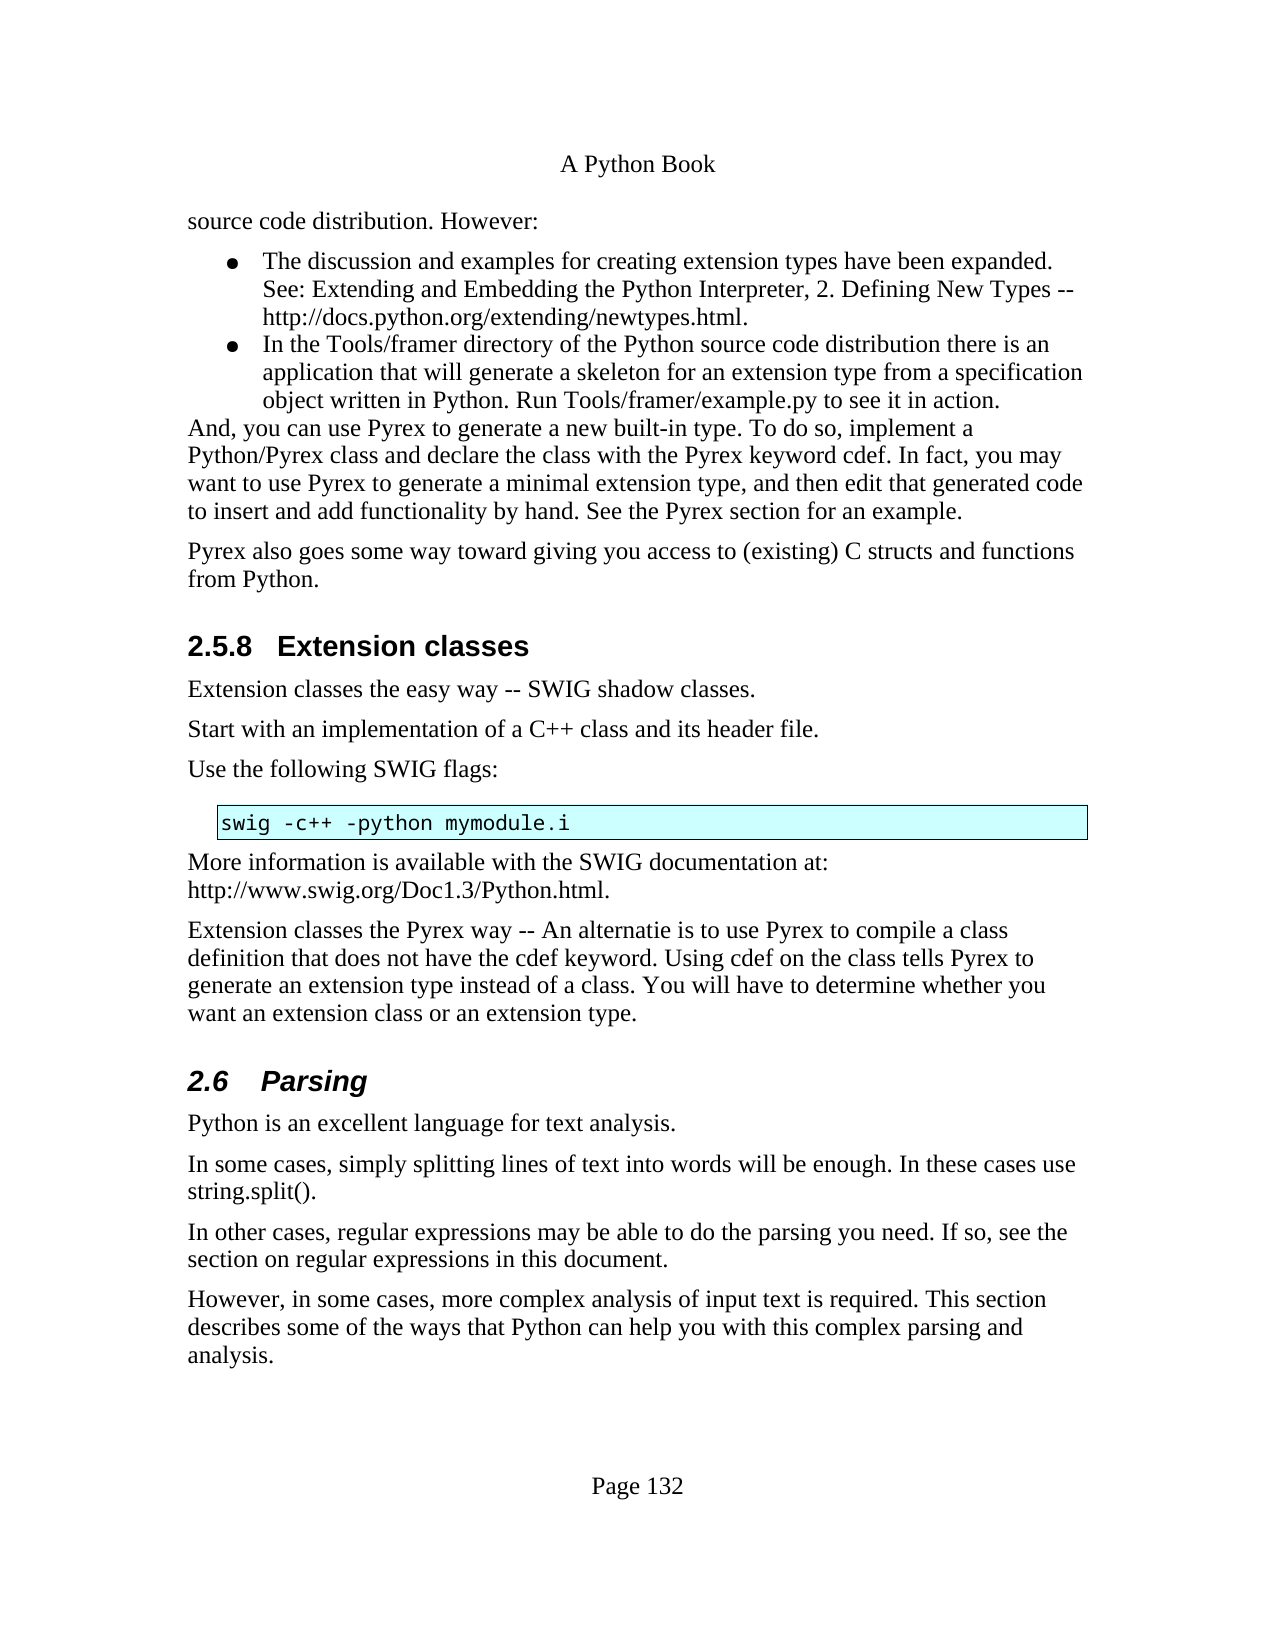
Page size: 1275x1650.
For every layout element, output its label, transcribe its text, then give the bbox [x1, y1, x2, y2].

list The discussion and examples for creating extension types have been expanded. See: Extending and Embedding the Python Interpreter, 2. Defining New Types -- http://docs.python.org/extending/newtypes.html. [225, 247, 1087, 331]
list In the Tools/framer directory of the Python source code distribution there is an application that will generate a skeleton for an extension type from a specification object written in Python. Run Tools/framer/example.py to see it in action. [225, 331, 1087, 414]
text More information is available with the SWIG documentation at: http://www.swig.org/Doc1.3/Python.html. [187, 848, 1087, 904]
text Start with an implementation of a C++ class and its header file. [187, 715, 1087, 743]
text Extension classes the Pyrex way -- An alternatie is to use Pyrex to compile a class definition that does not have the cdef keyword. Using cdef on the class tells Pyrex to generate an extension type instead of a class. You will have to determine whether you want an extension class or an extension type. [187, 916, 1087, 1027]
text swig -c++ -python mymodule.i [218, 806, 1087, 839]
text source code distribution. However: [187, 207, 1087, 235]
text Pyrex also goes some way toward giving you access to (existing) C structs and functions from Python. [187, 537, 1087, 592]
text Use the following SWIG flags: [187, 755, 1087, 783]
text In some cases, simply splitting lines of text into words will be enough. In these cases use string.split(). [187, 1150, 1087, 1205]
subtitle 2.6 Parsing [187, 1064, 1087, 1097]
text However, in some cases, more complex analysis of input text is required. This section describes some of the ways that Python can help you with this complex parsing and analysis. [187, 1286, 1087, 1369]
text Extension classes the easy way -- SWIG shadow classes. [187, 675, 1087, 703]
text In other cases, regular expressions may be able to do the parsing you need. If so, see the section on regular expressions in this document. [187, 1218, 1087, 1273]
text And, you can use Pyrex to generate a new built-in type. To do so, implement a Python/Pyrex class and declare the class with the Pyrex keyword cdef. In fact, you may want to use Pyrex to generate a minimal extension type, and then edit that generated code to insert and add functionality by hand. See the Pyrex section for an example. [187, 414, 1087, 524]
subtitle 2.5.8 Extension classes [187, 630, 1087, 662]
text Python is an excellent language for text analysis. [187, 1109, 1087, 1137]
